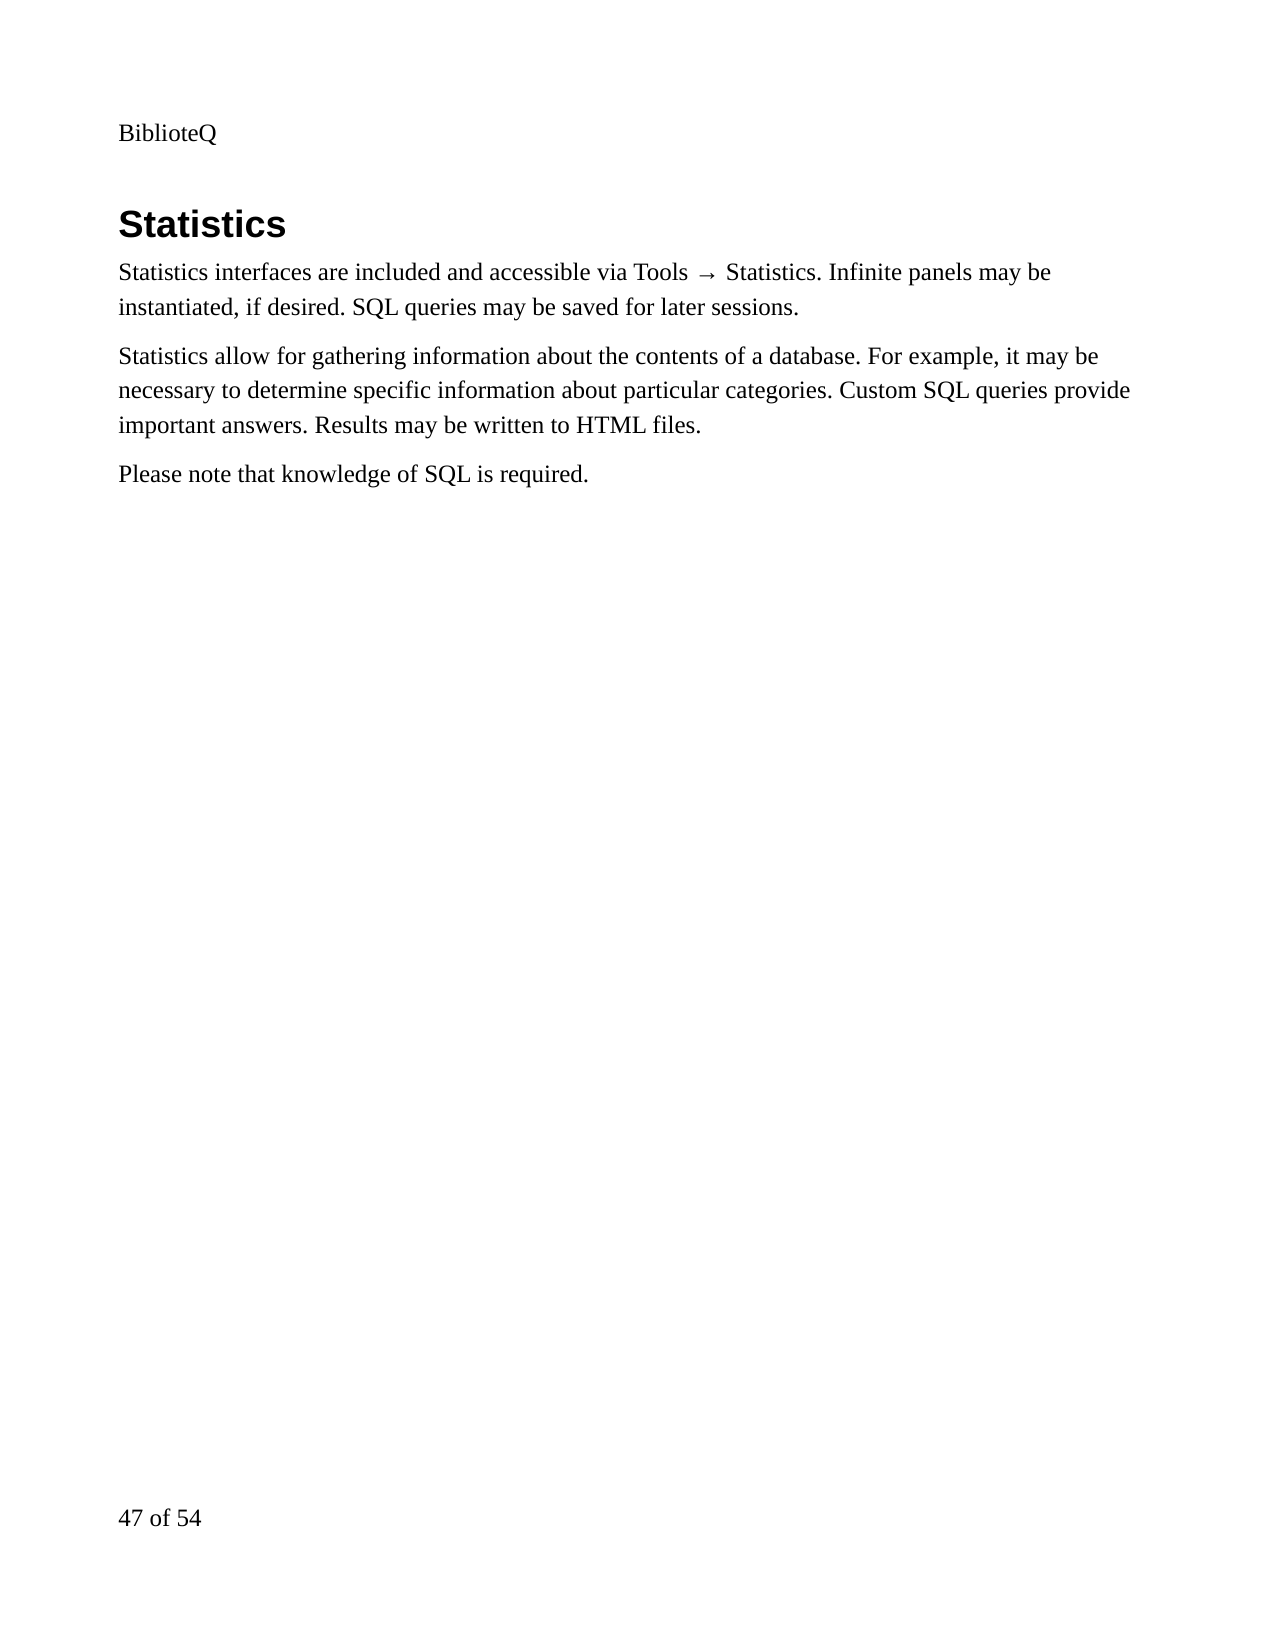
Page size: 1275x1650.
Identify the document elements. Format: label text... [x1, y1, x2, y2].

text Statistics interfaces are included and accessible via Tools → Statistics. Infinite panels may be instantiated, if desired. SQL queries may be saved for later sessions. [118, 257, 1157, 321]
subtitle Statistics [118, 201, 1157, 245]
text Please note that knowledge of SQL is required. [118, 459, 1157, 488]
text Statistics allow for gathering information about the contents of a database. For example, it may be necessary to determine specific information about particular categories. Custom SQL queries provide important answers. Results may be written to HTML files. [118, 341, 1157, 439]
